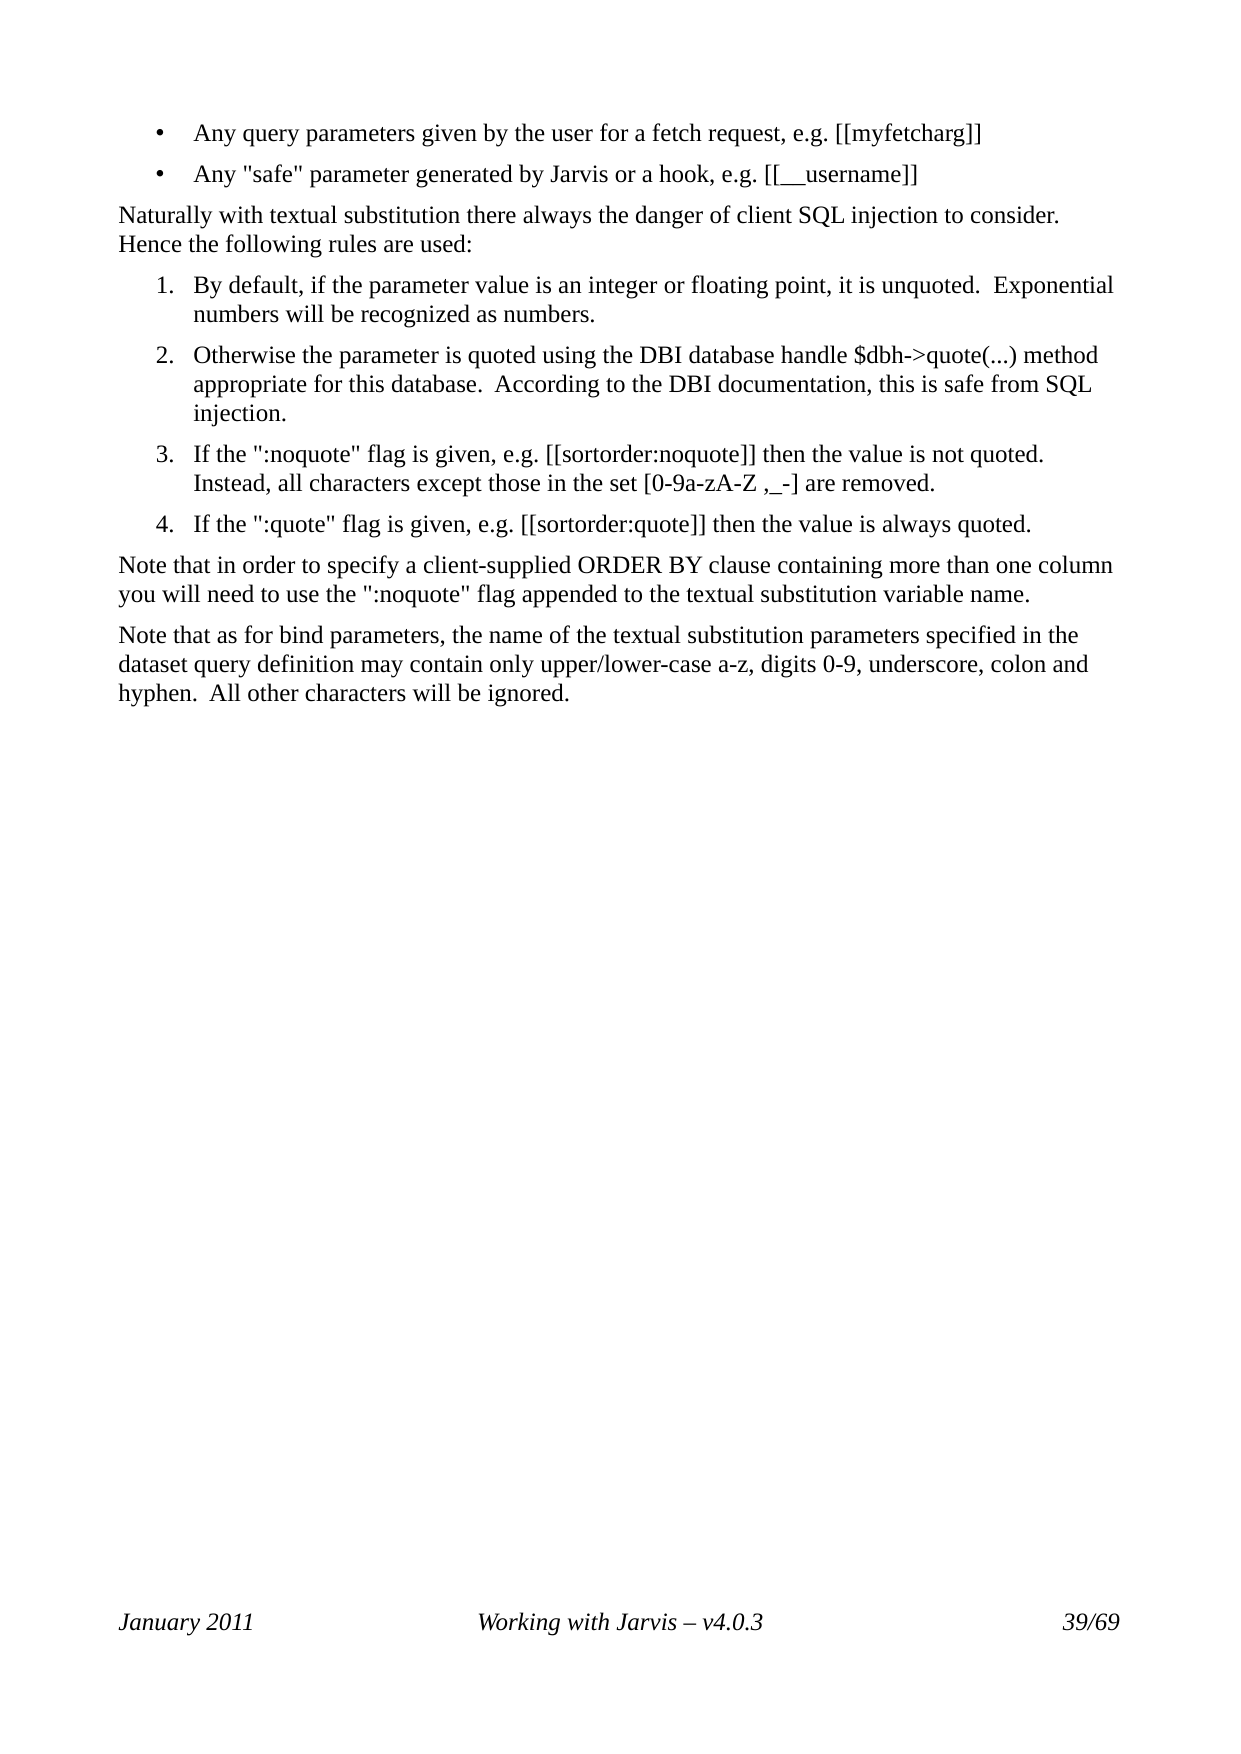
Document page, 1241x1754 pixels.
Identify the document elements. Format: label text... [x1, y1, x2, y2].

list Any "safe" parameter generated by Jarvis or a hook, e.g. [[__username]] [156, 159, 1122, 188]
text Note that in order to specify a client-supplied ORDER BY clause containing more than one column you will need to use the ":noquote" flag appended to the textual substitution variable name. [118, 551, 1122, 608]
list Otherwise the parameter is quoted using the DBI database handle $dbh->quote(...) method appropriate for this database. According to the DBI documentation, this is safe from SQL injection. [156, 341, 1122, 427]
list By default, if the parameter value is an integer or floating point, it is unquoted. Exponential numbers will be recognized as numbers. [156, 271, 1122, 328]
list If the ":quote" flag is given, e.g. [[sortorder:quote]] then the value is always quoted. [156, 509, 1122, 538]
text Note that as for bind parameters, the name of the textual substitution parameters specified in the dataset query definition may contain only upper/lower-case a-z, digits 0-9, underscore, colon and hyphen. All other characters will be ignored. [118, 621, 1122, 707]
list Any query parameters given by the user for a fetch request, e.g. [[myfetcharg]] [156, 118, 1122, 147]
text Naturally with textual substitution there always the danger of client SQL injection to consider. Hence the following rules are used: [118, 201, 1122, 258]
list If the ":noquote" flag is given, e.g. [[sortorder:noquote]] then the value is not quoted. Instead, all characters except those in the set [0-9a-zA-Z ,_-] are removed. [156, 439, 1122, 497]
